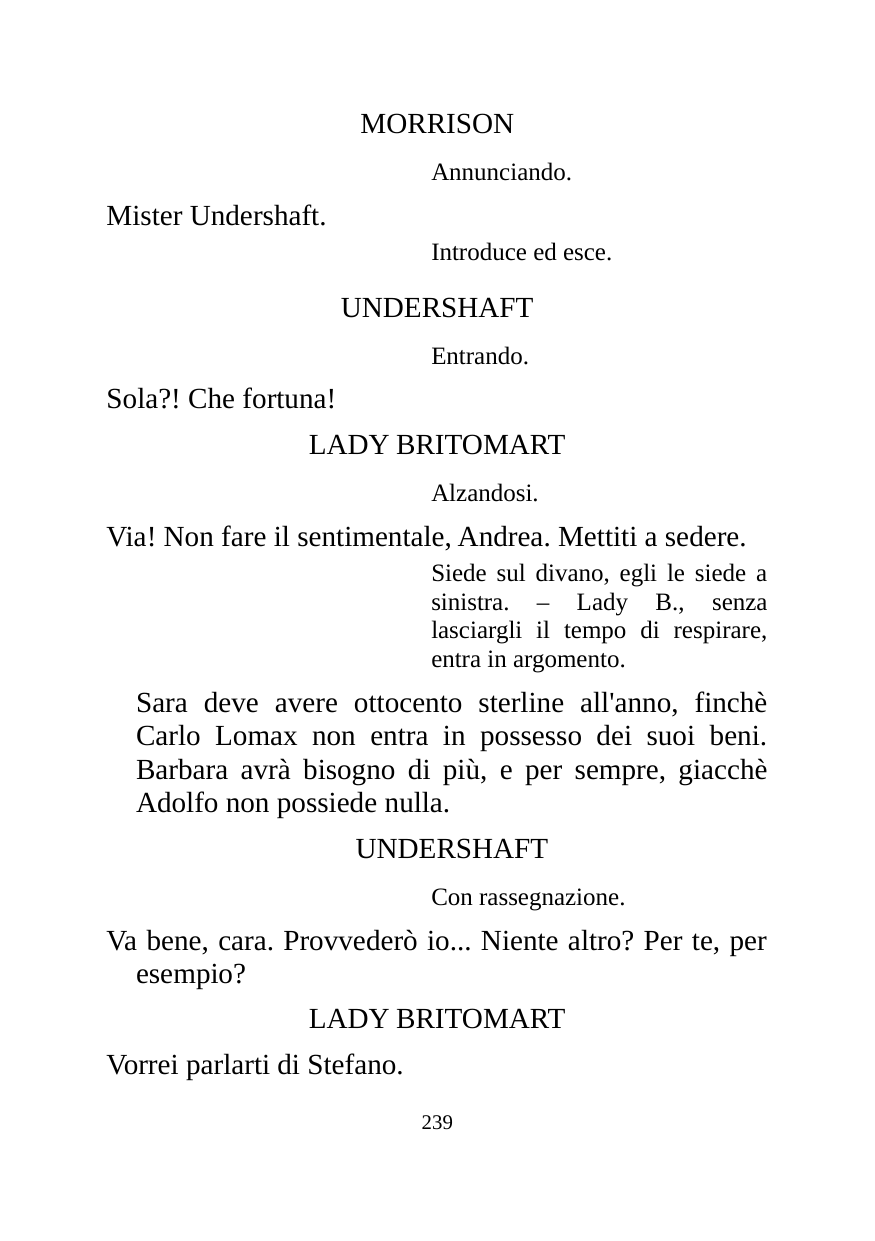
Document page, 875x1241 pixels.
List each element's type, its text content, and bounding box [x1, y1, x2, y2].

text Vorrei parlarti di Stefano. [106, 1047, 768, 1080]
text MORRISON [106, 106, 768, 140]
text UNDERSHAFT [106, 290, 768, 323]
text UNDERSHAFT [136, 831, 768, 864]
text Sara deve avere ottocento sterline all'anno, finchè Carlo Lomax non entra in possesso dei suoi beni. Barbara avrà bisogno di più, e per sempre, giacchè Adolfo non possiede nulla. [136, 685, 768, 819]
text Introduce ed esce. [431, 237, 768, 266]
text Annunciando. [431, 157, 768, 186]
text LADY BRITOMART [106, 1001, 768, 1035]
text Sola?! Che fortuna! [106, 382, 768, 415]
text Va bene, cara. Provvederò io... Niente altro? Per te, per esempio? [106, 923, 768, 990]
text Alzandosi. [431, 478, 768, 507]
text Con rassegnazione. [431, 882, 768, 911]
text Mister Undershaft. [106, 198, 768, 232]
text Via! Non fare il sentimentale, Andrea. Mettiti a sedere. [106, 519, 768, 552]
text LADY BRITOMART [106, 427, 768, 460]
text Entrando. [431, 341, 768, 370]
text Siede sul divano, egli le siede a sinistra. – Lady B., senza lasciargli il tempo di respirare, entra in argomento. [431, 558, 768, 673]
